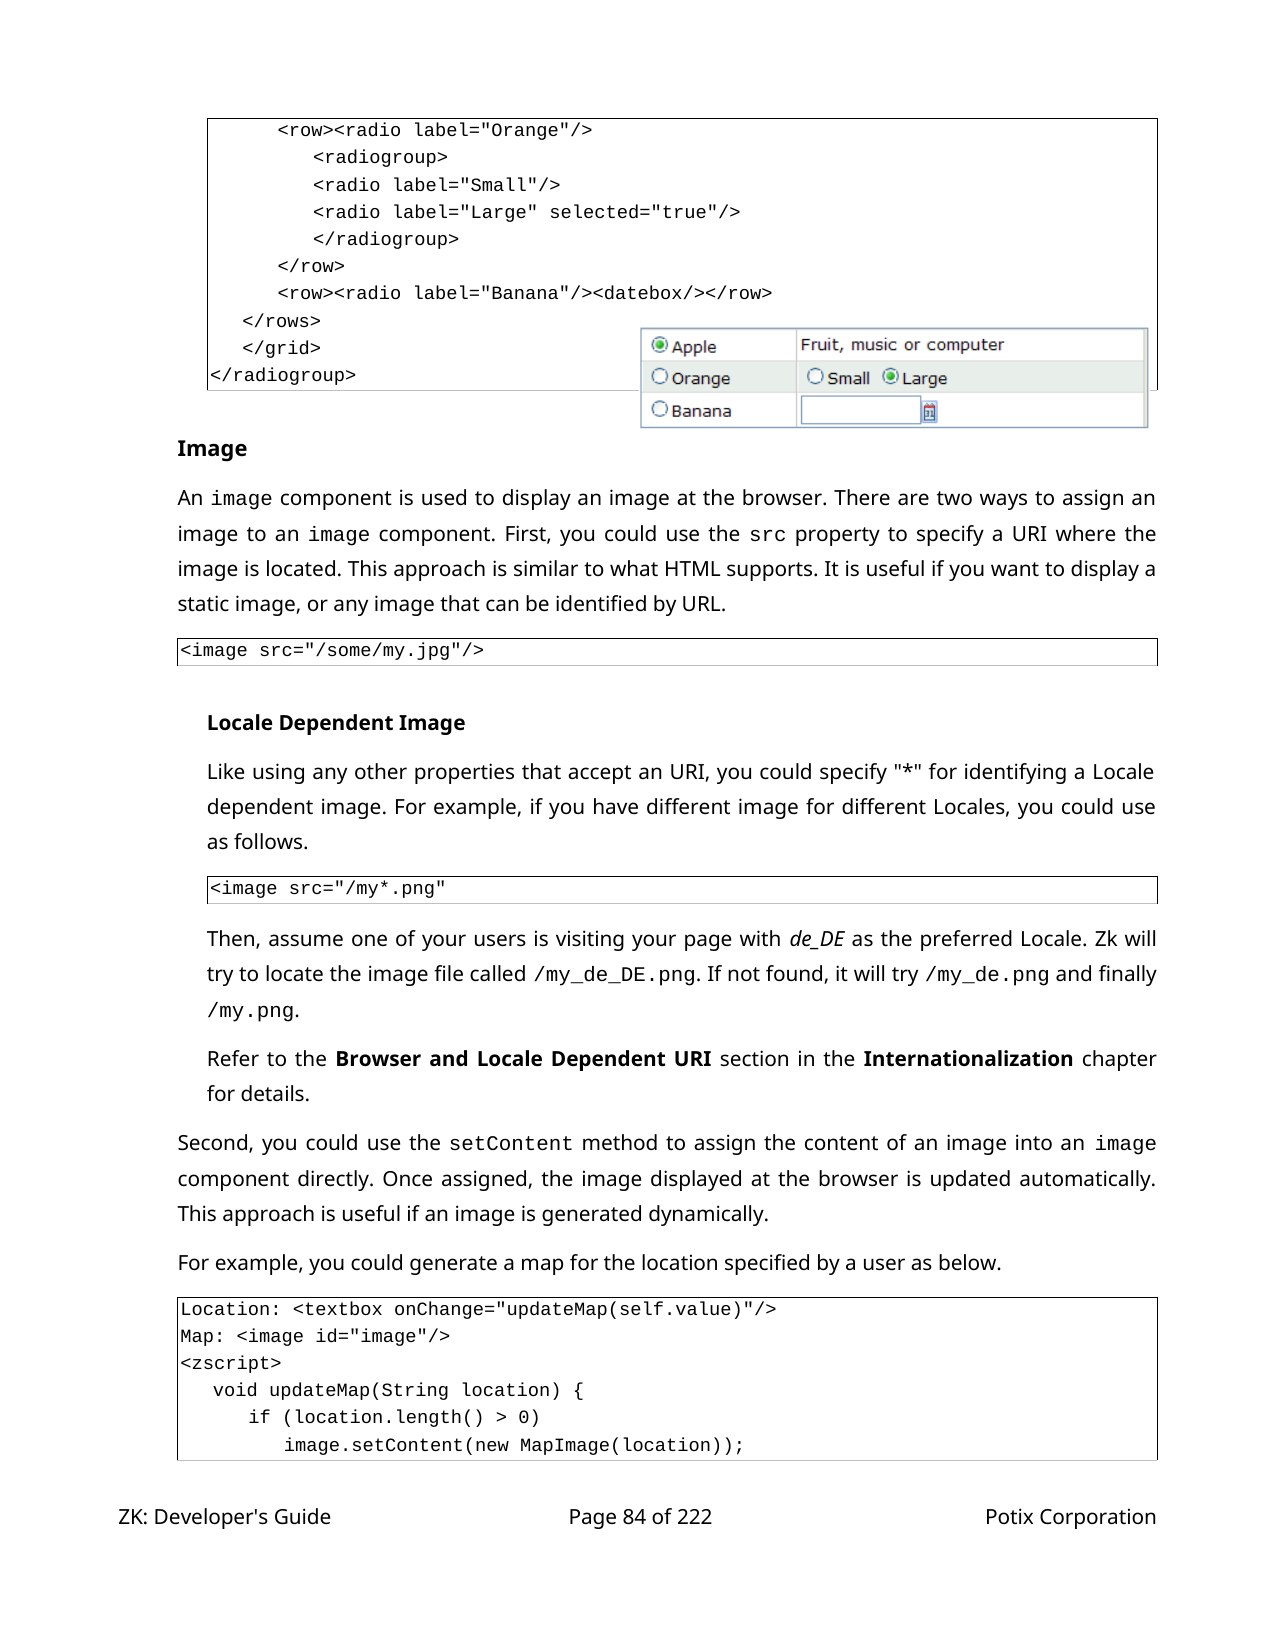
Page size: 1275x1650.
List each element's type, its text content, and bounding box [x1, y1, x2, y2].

text Location: <textbox onChange="updateMap(self.value)"/> [178, 1298, 1157, 1321]
text <row><radio label="Banana"/><datebox/></row> [208, 281, 1157, 306]
text <image src="/my*.png" [208, 877, 1157, 903]
subtitle Image [177, 433, 1157, 463]
text image.setContent(new MapImage(location)); [178, 1432, 1157, 1460]
text An image component is used to display an image at the browser. There are two ways to assign an image to an image component. First, you could use the src property to specify a URI where the image is located. This approach is similar to what HTML supports. It is useful if you want to display a static image, or any image that can be identified by URL. [177, 483, 1157, 618]
text <zscript> [178, 1351, 1157, 1375]
picture [638, 324, 1150, 432]
text <radio label="Large" selected="true"/> [208, 200, 1157, 224]
text Refer to the Browser and Locale Dependent URI section in the Internationalization chapter for details. [207, 1044, 1157, 1107]
text For example, you could generate a map for the location specified by a user as below. [177, 1248, 1157, 1276]
text Map: <image id="image"/> [178, 1324, 1157, 1348]
text </radiogroup> [208, 227, 1157, 251]
text Then, assume one of your users is visiting your page with de_DE as the preferred Locale. Zk will try to locate the image file called /my_de_DE.png. If not found, it will try /my_de.png and finally /my.png. [207, 924, 1157, 1023]
text <radiogroup> [208, 145, 1157, 169]
text <row><radio label="Orange"/> [208, 119, 1157, 142]
text Like using any other properties that accept an URI, you could specify "*" for identifying a Locale dependent image. For example, if you have different image for different Locales, you could use as follows. [207, 757, 1157, 856]
text </row> [208, 254, 1157, 278]
text [1150, 336, 1157, 360]
text void updateMap(String location) { [178, 1378, 1157, 1402]
text <image src="/some/my.jpg"/> [178, 639, 1157, 665]
text Second, you could use the setContent method to assign the content of an image into an image component directly. Once assigned, the image displayed at the browser is updated automatically. This approach is useful if an image is generated dynamically. [177, 1128, 1157, 1227]
text </grid> [208, 336, 638, 360]
text <radio label="Small"/> [208, 172, 1157, 197]
subtitle Locale Dependent Image [207, 708, 1157, 736]
text </radiogroup> [208, 363, 638, 390]
text if (location.length() > 0) [178, 1405, 1157, 1429]
text </rows> [208, 308, 1157, 333]
